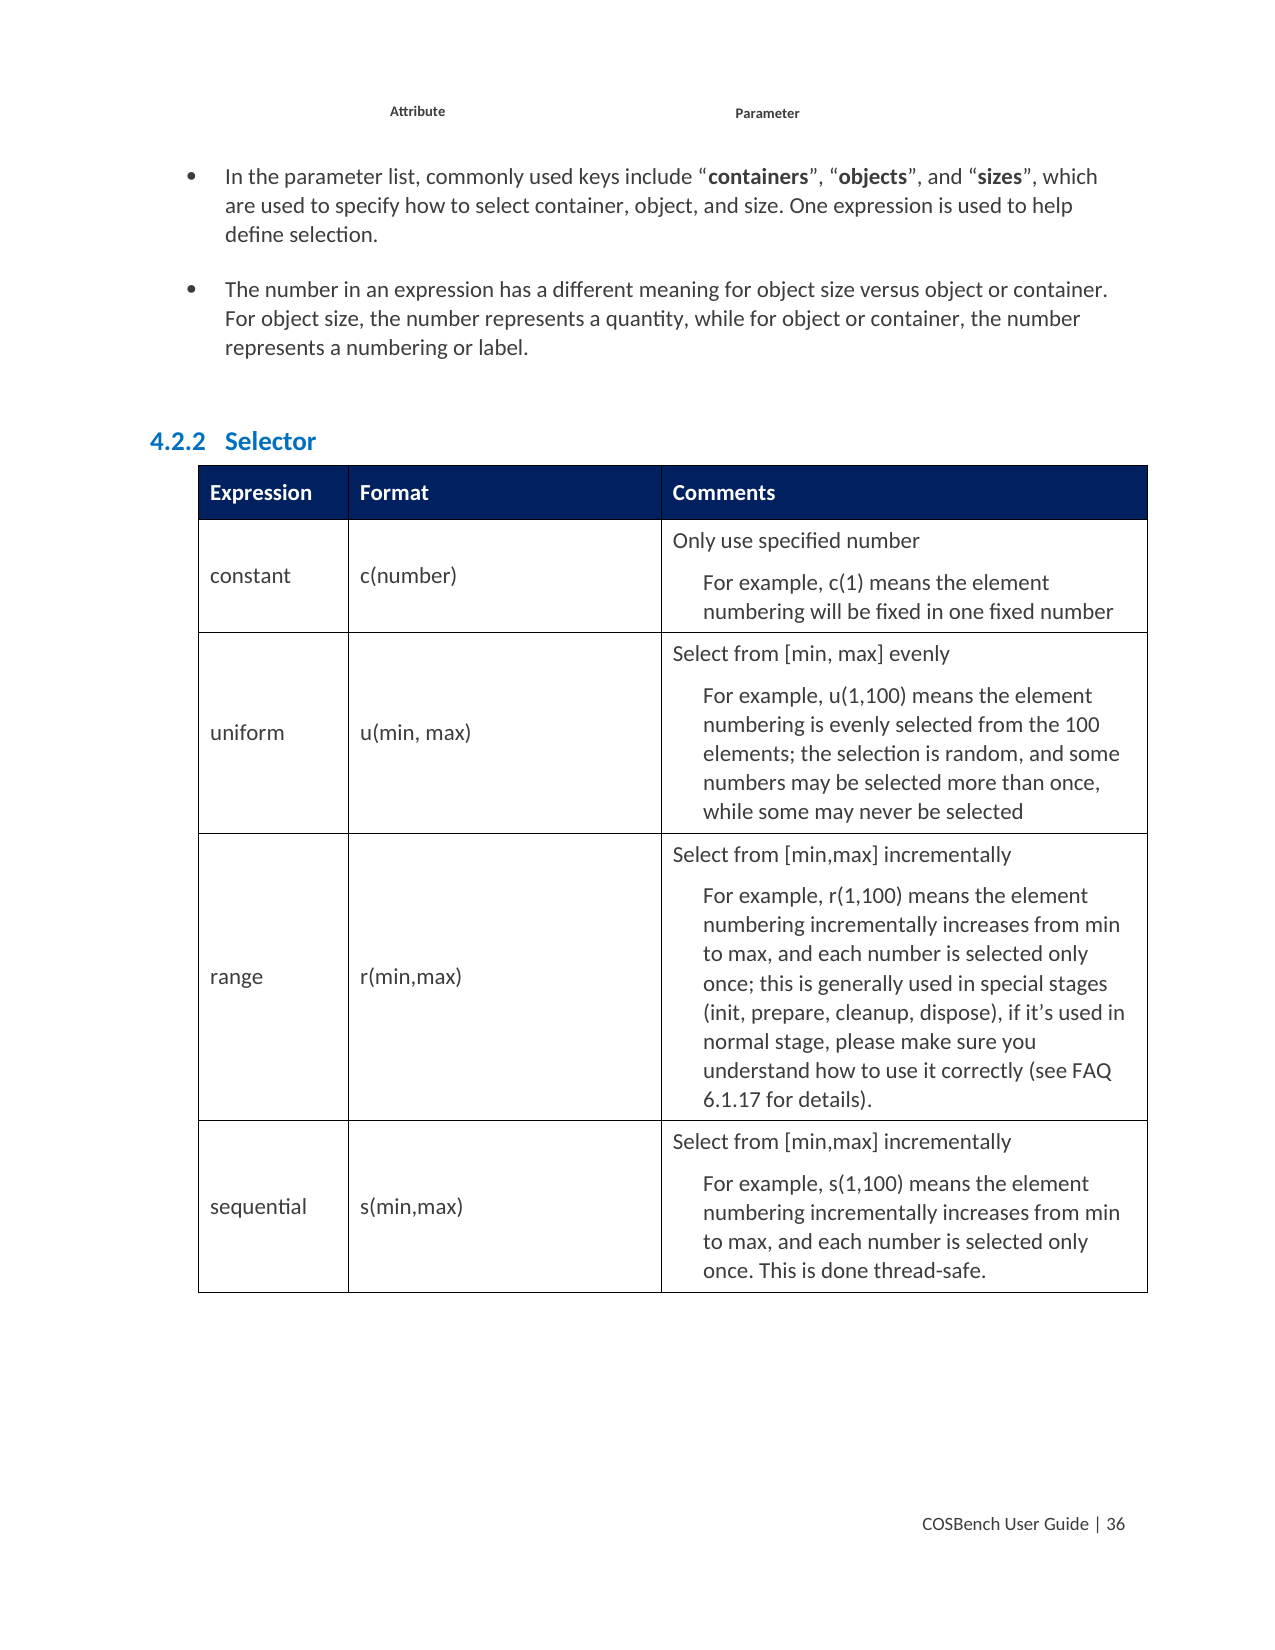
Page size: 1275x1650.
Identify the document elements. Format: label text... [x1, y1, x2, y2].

text Parameter [727, 104, 807, 122]
table_header Comments [662, 466, 1147, 519]
table_cell Select from [min,max] incrementally For example, s(1,100) means the element numbering incrementally increases from min to max, and each number is selected only once. This is done thread-safe. [662, 1121, 1147, 1292]
subtitle Selector [150, 424, 1125, 457]
text Attribute [384, 103, 451, 121]
table_cell u(min, max) [349, 633, 661, 833]
table_cell constant [199, 520, 348, 632]
table_cell Select from [min, max] evenly For example, u(1,100) means the element numbering is evenly selected from the 100 elements; the selection is random, and some numbers may be selected more than once, while some may never be selected [662, 633, 1147, 833]
table_cell uniform [199, 633, 348, 833]
list The number in an expression has a different meaning for object size versus object or container. For object size, the number represents a quantity, while for object or container, the number represents a numbering or label. [187, 275, 1125, 361]
table_cell range [199, 834, 348, 1120]
list In the parameter list, commonly used keys include “containers”, “objects”, and “sizes”, which are used to specify how to select container, object, and size. One expression is used to help define selection. [187, 162, 1125, 249]
table_cell s(min,max) [349, 1121, 661, 1292]
table_cell c(number) [349, 520, 661, 632]
table_header Format [349, 466, 661, 519]
table_cell r(min,max) [349, 834, 661, 1120]
table_cell Only use specified number For example, c(1) means the element numbering will be fixed in one fixed number [662, 520, 1147, 632]
table_header Expression [199, 466, 348, 519]
table_cell Select from [min,max] incrementally For example, r(1,100) means the element numbering incrementally increases from min to max, and each number is selected only once; this is generally used in special stages (init, prepare, cleanup, dispose), if it’s used in normal stage, please make sure you understand how to use it correctly (see FAQ 6.1.17 for details). [662, 834, 1147, 1120]
table_cell sequential [199, 1121, 348, 1292]
